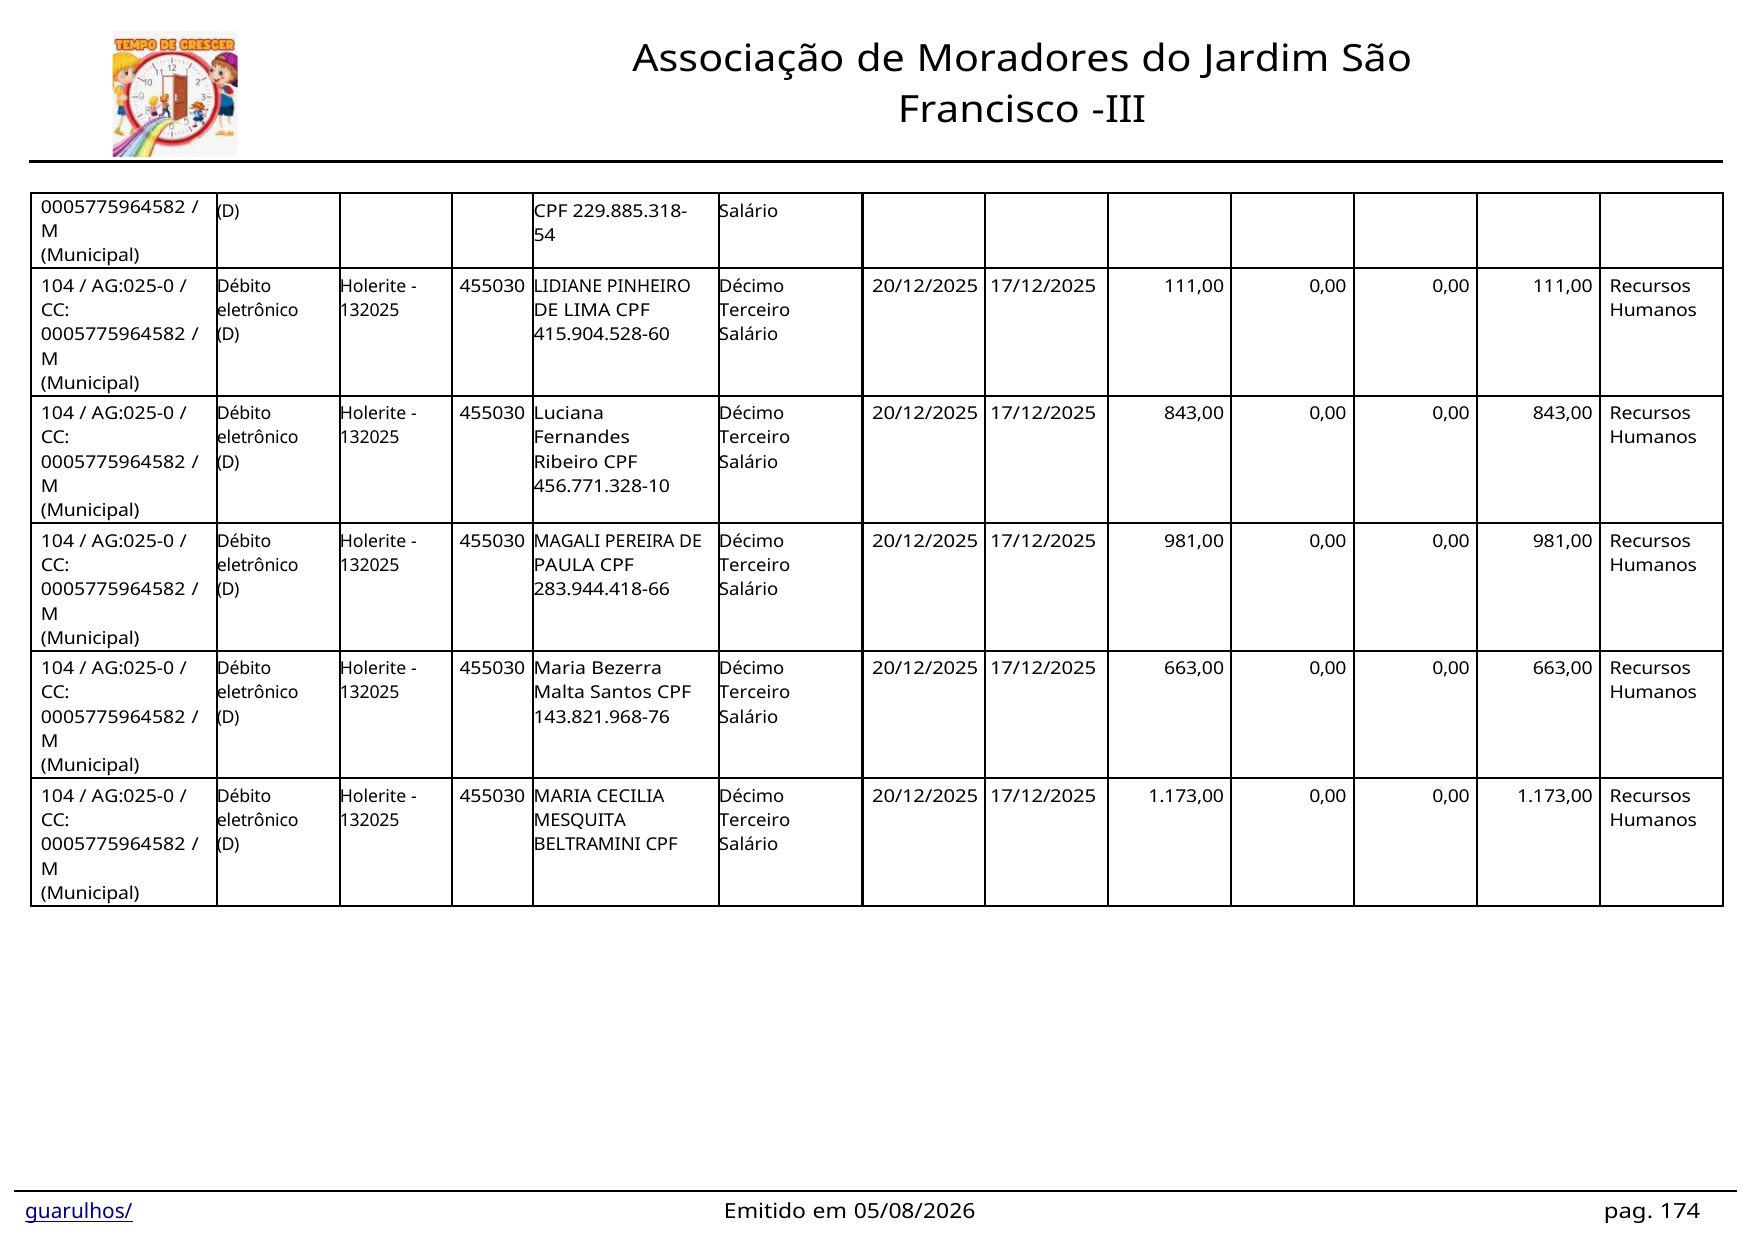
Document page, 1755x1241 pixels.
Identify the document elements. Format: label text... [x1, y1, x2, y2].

table_cell Recursos Humanos [1601, 269, 1722, 394]
table_cell Holerite - 132025 [341, 524, 451, 649]
table_cell CPF 229.885.318-54 [534, 194, 718, 267]
table_cell Luciana Fernandes Ribeiro CPF 456.771.328-10 [534, 397, 718, 522]
table_cell MARIA CECILIA MESQUITA BELTRAMINI CPF [534, 779, 718, 904]
table_cell 17/12/2025 [986, 397, 1107, 522]
table_cell 20/12/2025 [864, 779, 984, 904]
table_cell Holerite - 132025 [341, 397, 451, 522]
table_cell Débito eletrônico (D) [218, 524, 339, 649]
table_cell MAGALI PEREIRA DE PAULA CPF 283.944.418-66 [534, 524, 718, 649]
table_cell Holerite - 132025 [341, 779, 451, 904]
table_cell 111,00 [1109, 269, 1230, 394]
table_cell 17/12/2025 [986, 779, 1107, 904]
table_cell [1478, 194, 1599, 267]
table_cell Décimo Terceiro Salário [720, 779, 861, 904]
table_cell [1109, 194, 1230, 267]
table_cell LIDIANE PINHEIRO DE LIMA CPF 415.904.528-60 [534, 269, 718, 394]
table_cell Décimo Terceiro Salário [720, 269, 861, 394]
table_cell 0,00 [1232, 779, 1353, 904]
table_cell 0,00 [1232, 269, 1353, 394]
table_cell 20/12/2025 [864, 269, 984, 394]
table_cell Débito eletrônico (D) [218, 652, 339, 777]
table_cell [1232, 194, 1353, 267]
table_cell [1601, 194, 1722, 267]
table_cell 0,00 [1355, 779, 1476, 904]
table_cell 0,00 [1355, 397, 1476, 522]
table_cell [453, 194, 532, 267]
table_cell 843,00 [1109, 397, 1230, 522]
table_cell Décimo Terceiro Salário [720, 524, 861, 649]
table_cell 0005775964582 / M (Municipal) [32, 194, 216, 267]
table_cell 0,00 [1355, 524, 1476, 649]
table_cell 104 / AG:025-0 / CC: 0005775964582 / M (Municipal) [32, 779, 216, 904]
table_cell 17/12/2025 [986, 269, 1107, 394]
table_cell Recursos Humanos [1601, 524, 1722, 649]
table_cell (D) [218, 194, 339, 267]
table_cell Recursos Humanos [1601, 652, 1722, 777]
table_cell 20/12/2025 [864, 652, 984, 777]
table_cell Salário [720, 194, 861, 267]
table_cell 843,00 [1478, 397, 1599, 522]
table_cell Décimo Terceiro Salário [720, 652, 861, 777]
table_cell [864, 194, 984, 267]
table_cell 17/12/2025 [986, 652, 1107, 777]
table_cell 455030 [453, 397, 532, 522]
table_cell 0,00 [1355, 269, 1476, 394]
table_cell 104 / AG:025-0 / CC: 0005775964582 / M (Municipal) [32, 652, 216, 777]
table_cell 981,00 [1109, 524, 1230, 649]
table_cell 455030 [453, 524, 532, 649]
table_cell 0,00 [1232, 524, 1353, 649]
table_cell 20/12/2025 [864, 524, 984, 649]
table_cell 104 / AG:025-0 / CC: 0005775964582 / M (Municipal) [32, 524, 216, 649]
table_cell 104 / AG:025-0 / CC: 0005775964582 / M (Municipal) [32, 269, 216, 394]
table_cell 663,00 [1478, 652, 1599, 777]
table_cell 20/12/2025 [864, 397, 984, 522]
table_cell 0,00 [1232, 397, 1353, 522]
table_cell 455030 [453, 652, 532, 777]
table_cell Décimo Terceiro Salário [720, 397, 861, 522]
table_cell Recursos Humanos [1601, 779, 1722, 904]
table_cell 1.173,00 [1478, 779, 1599, 904]
table_cell Recursos Humanos [1601, 397, 1722, 522]
table_cell 455030 [453, 779, 532, 904]
table_cell 663,00 [1109, 652, 1230, 777]
table_cell Maria Bezerra Malta Santos CPF 143.821.968-76 [534, 652, 718, 777]
table_cell 111,00 [1478, 269, 1599, 394]
table_cell 455030 [453, 269, 532, 394]
table_cell 0,00 [1355, 652, 1476, 777]
table_cell [986, 194, 1107, 267]
table_cell 17/12/2025 [986, 524, 1107, 649]
table_cell 0,00 [1232, 652, 1353, 777]
table_cell Débito eletrônico (D) [218, 269, 339, 394]
table_cell Débito eletrônico (D) [218, 397, 339, 522]
table_cell 104 / AG:025-0 / CC: 0005775964582 / M (Municipal) [32, 397, 216, 522]
table_cell [1355, 194, 1476, 267]
table_cell Débito eletrônico (D) [218, 779, 339, 904]
table_cell 1.173,00 [1109, 779, 1230, 904]
table_cell Holerite - 132025 [341, 652, 451, 777]
table_cell Holerite - 132025 [341, 269, 451, 394]
table_cell [341, 194, 451, 267]
table_cell 981,00 [1478, 524, 1599, 649]
